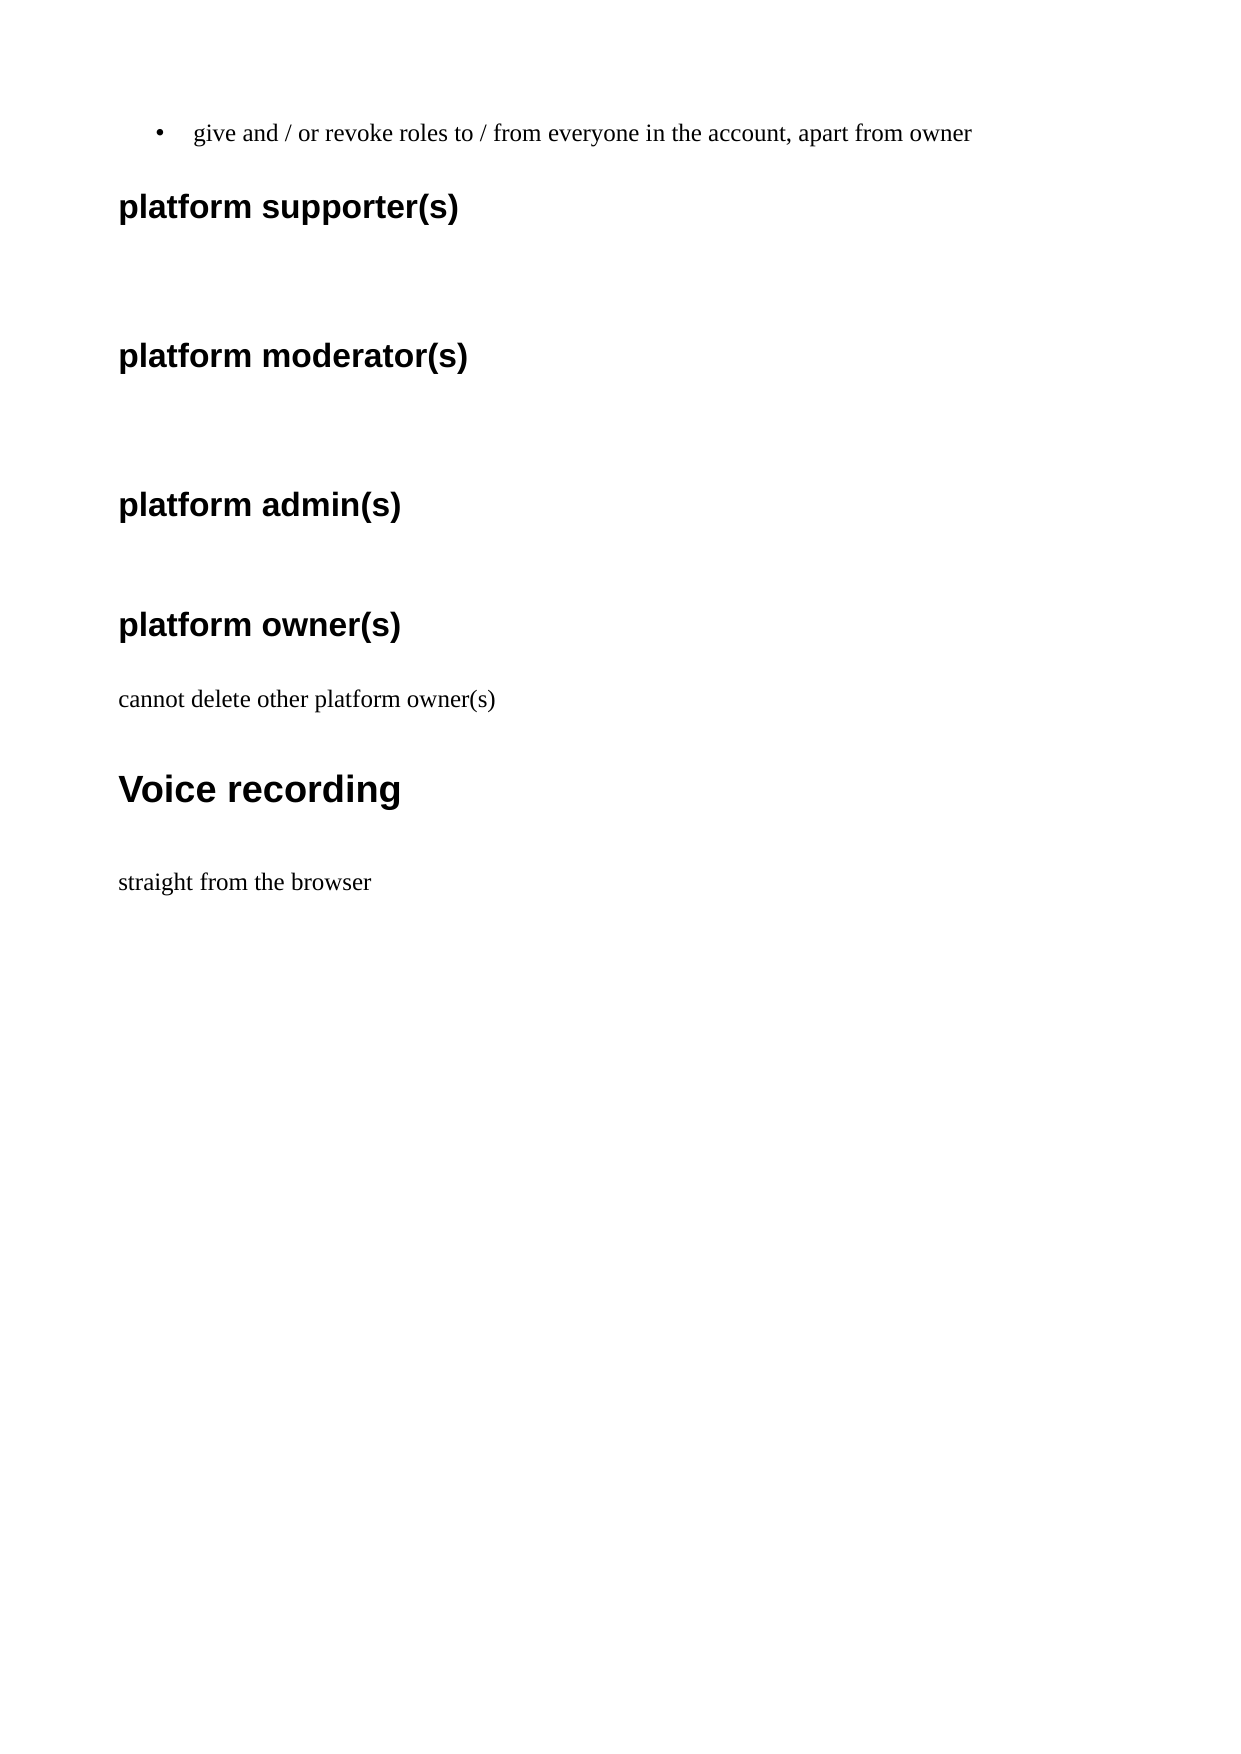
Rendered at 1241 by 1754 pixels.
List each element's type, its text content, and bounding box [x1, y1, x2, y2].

subtitle Voice recording [118, 767, 1122, 854]
subtitle platform owner(s) [118, 605, 1122, 643]
subtitle platform moderator(s) [118, 258, 1122, 413]
text straight from the browser [118, 867, 1122, 896]
subtitle platform admin(s) [118, 446, 1122, 524]
list give and / or revoke roles to / from everyone in the account, apart from owner [156, 118, 1122, 147]
subtitle platform supporter(s) [118, 187, 1122, 225]
text cannot delete other platform owner(s) [118, 684, 1122, 713]
